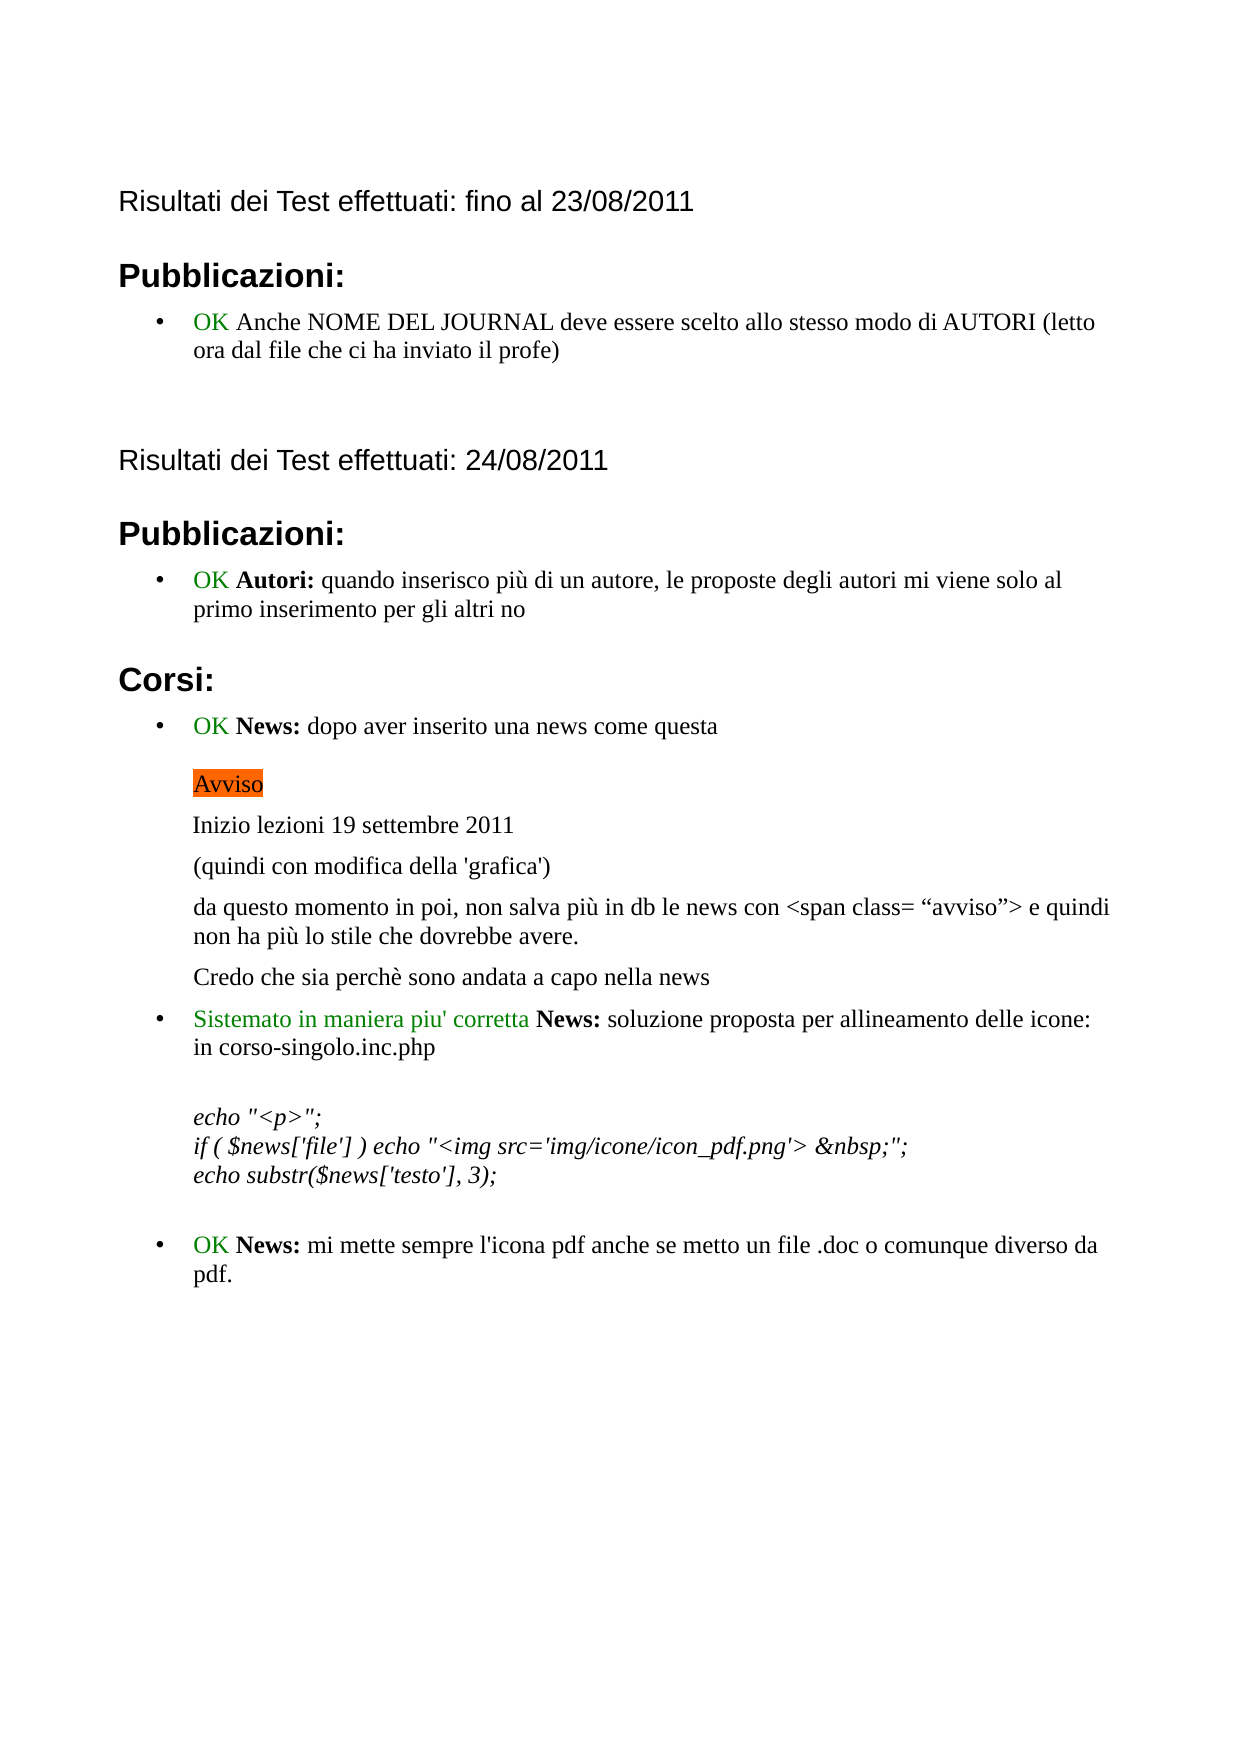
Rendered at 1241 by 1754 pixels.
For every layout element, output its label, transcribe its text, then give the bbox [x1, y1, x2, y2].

text Inizio lezioni 19 settembre 2011 [118, 810, 1122, 839]
list Sistemato in maniera piu' corretta News: soluzione proposta per allineamento delle icone: in corso-singolo.inc.php [156, 1004, 1122, 1090]
subtitle Pubblicazioni: [118, 255, 1122, 294]
list OK News: dopo aver inserito una news come questa Avviso [156, 711, 1122, 797]
list OK Anche NOME DEL JOURNAL deve essere scelto allo stesso modo di AUTORI (letto ora dal file che ci ha inviato il profe) [156, 307, 1122, 364]
list echo "<p>"; if ( $news['file'] ) echo "<img src='img/icone/icon_pdf.png'> &nbsp;"; echo substr($news['testo'], 3); [156, 1102, 1122, 1217]
list da questo momento in poi, non salva più in db le news con <span class= “avviso”> e quindi non ha più lo stile che dovrebbe avere. [156, 892, 1122, 950]
subtitle Corsi: [118, 660, 1122, 699]
subtitle Risultati dei Test effettuati: fino al 23/08/2011 [118, 184, 1122, 218]
list (quindi con modifica della 'grafica') [156, 851, 1122, 880]
list Credo che sia perchè sono andata a capo nella news [156, 962, 1122, 991]
list OK Autori: quando inserisco più di un autore, le proposte degli autori mi viene solo al primo inserimento per gli altri no [156, 565, 1122, 622]
subtitle Risultati dei Test effettuati: 24/08/2011 [118, 443, 1122, 476]
list OK News: mi mette sempre l'icona pdf anche se metto un file .doc o comunque diverso da pdf. [156, 1230, 1122, 1287]
subtitle Pubblicazioni: [118, 514, 1122, 552]
